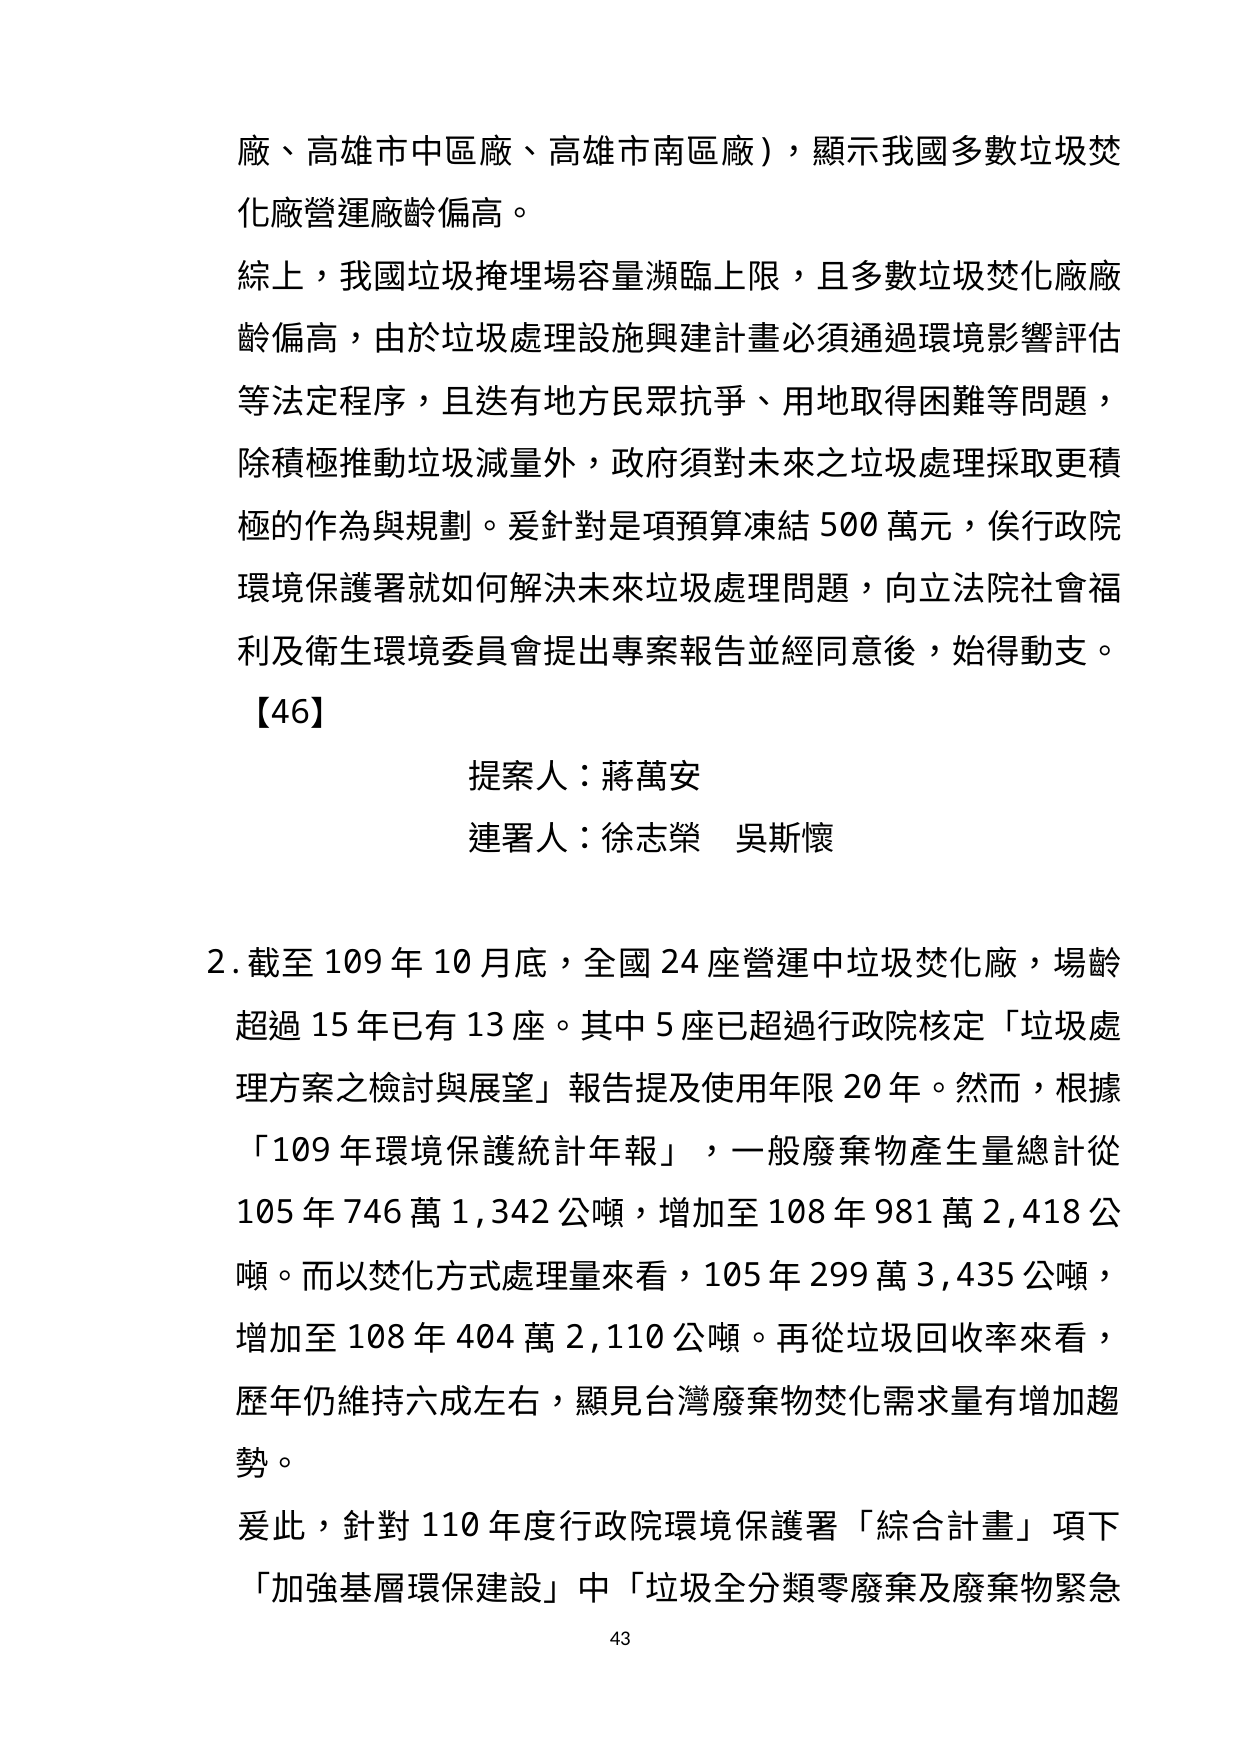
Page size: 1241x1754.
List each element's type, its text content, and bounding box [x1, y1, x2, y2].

text 廠、高雄市中區廠、高雄市南區廠)，顯示我國多數垃圾焚化廠營運廠齡偏高。 [237, 107, 1122, 232]
text 爰此，針對110年度行政院環境保護署「綜合計畫」項下「加強基層環保建設」中「垃圾全分類零廢棄及廢棄物緊急 [237, 1482, 1122, 1607]
text 提案人：蔣萬安 [468, 732, 1122, 794]
text 2.截至109年10月底，全國24座營運中垃圾焚化廠，場齡超過15年已有13座。其中5座已超過行政院核定「垃圾處理方案之檢討與展望」報告提及使用年限20年。然而，根據「109年環境保護統計年報」，一般廢棄物產生量總計從105年746萬1,342公噸，增加至108年981萬2,418公噸。而以焚化方式處理量來看，105年299萬3,435公噸，增加至108年404萬2,110公噸。再從垃圾回收率來看，歷年仍維持六成左右，顯見台灣廢棄物焚化需求量有增加趨勢。 [206, 919, 1122, 1482]
text 連署人：徐志榮 吳斯懷 [468, 794, 1122, 857]
text 綜上，我國垃圾掩埋場容量瀕臨上限，且多數垃圾焚化廠廠齡偏高，由於垃圾處理設施興建計畫必須通過環境影響評估等法定程序，且迭有地方民眾抗爭、用地取得困難等問題，除積極推動垃圾減量外，政府須對未來之垃圾處理採取更積極的作為與規劃。爰針對是項預算凍結500萬元，俟行政院環境保護署就如何解決未來垃圾處理問題，向立法院社會福利及衛生環境委員會提出專案報告並經同意後，始得動支。【46】 [237, 232, 1122, 732]
